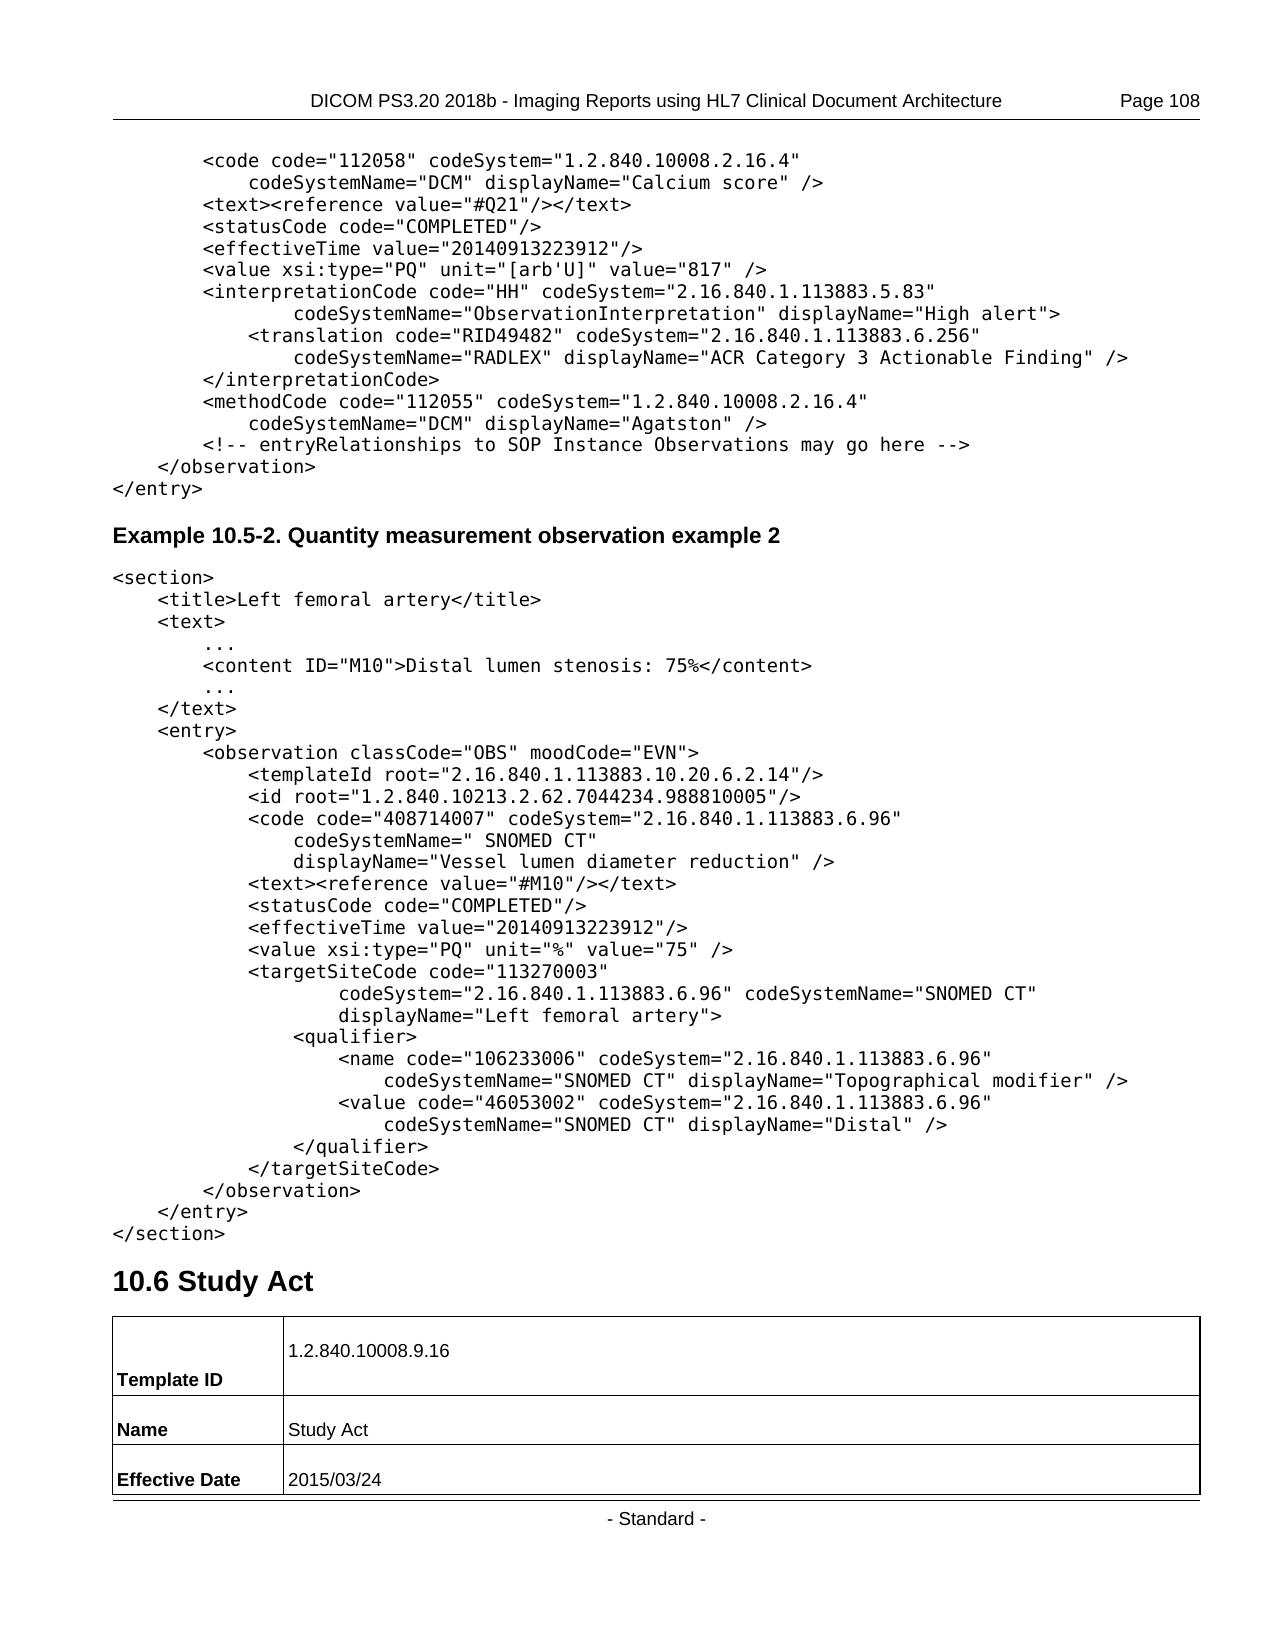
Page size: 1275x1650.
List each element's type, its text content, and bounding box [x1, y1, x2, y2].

text <section> <title>Left femoral artery</title> <text> ... <content ID="M10">Distal lumen stenosis: 75%</content> ... </text> <entry> <observation classCode="OBS" moodCode="EVN"> <templateId root="2.16.840.1.113883.10.20.6.2.14"/> <id root="1.2.840.10213.2.62.7044234.988810005"/> <code code="408714007" codeSystem="2.16.840.1.113883.6.96" codeSystemName=" SNOMED CT" displayName="Vessel lumen diameter reduction" /> <text><reference value="#M10"/></text> <statusCode code="COMPLETED"/> <effectiveTime value="20140913223912"/> <value xsi:type="PQ" unit="%" value="75" /> <targetSiteCode code="113270003" codeSystem="2.16.840.1.113883.6.96" codeSystemName="SNOMED CT" displayName="Left femoral artery"> <qualifier> <name code="106233006" codeSystem="2.16.840.1.113883.6.96" codeSystemName="SNOMED CT" displayName="Topographical modifier" /> <value code="46053002" codeSystem="2.16.840.1.113883.6.96" codeSystemName="SNOMED CT" displayName="Distal" /> </qualifier> </targetSiteCode> </observation> </entry> </section> [112, 567, 1200, 1245]
table_cell Study Act [284, 1396, 1199, 1444]
text Example 10.5-2. Quantity measurement observation example 2 [112, 522, 1200, 548]
text <code code="112058" codeSystem="1.2.840.10008.2.16.4" codeSystemName="DCM" displayName="Calcium score" /> <text><reference value="#Q21"/></text> <statusCode code="COMPLETED"/> <effectiveTime value="20140913223912"/> <value xsi:type="PQ" unit="[arb'U]" value="817" /> <interpretationCode code="HH" codeSystem="2.16.840.1.113883.5.83" codeSystemName="ObservationInterpretation" displayName="High alert"> <translation code="RID49482" codeSystem="2.16.840.1.113883.6.256" codeSystemName="RADLEX" displayName="ACR Category 3 Actionable Finding" /> </interpretationCode> <methodCode code="112055" codeSystem="1.2.840.10008.2.16.4" codeSystemName="DCM" displayName="Agatston" /> <!-- entryRelationships to SOP Instance Observations may go here --> </observation> </entry> [112, 150, 1200, 500]
table_cell Effective Date [113, 1445, 283, 1494]
table_header 1.2.840.10008.9.16 [284, 1317, 1199, 1395]
text 10.6 Study Act [112, 1264, 1200, 1297]
table_header Template ID [113, 1317, 283, 1395]
table_cell Name [113, 1396, 283, 1444]
table_cell 2015/03/24 [284, 1445, 1199, 1494]
